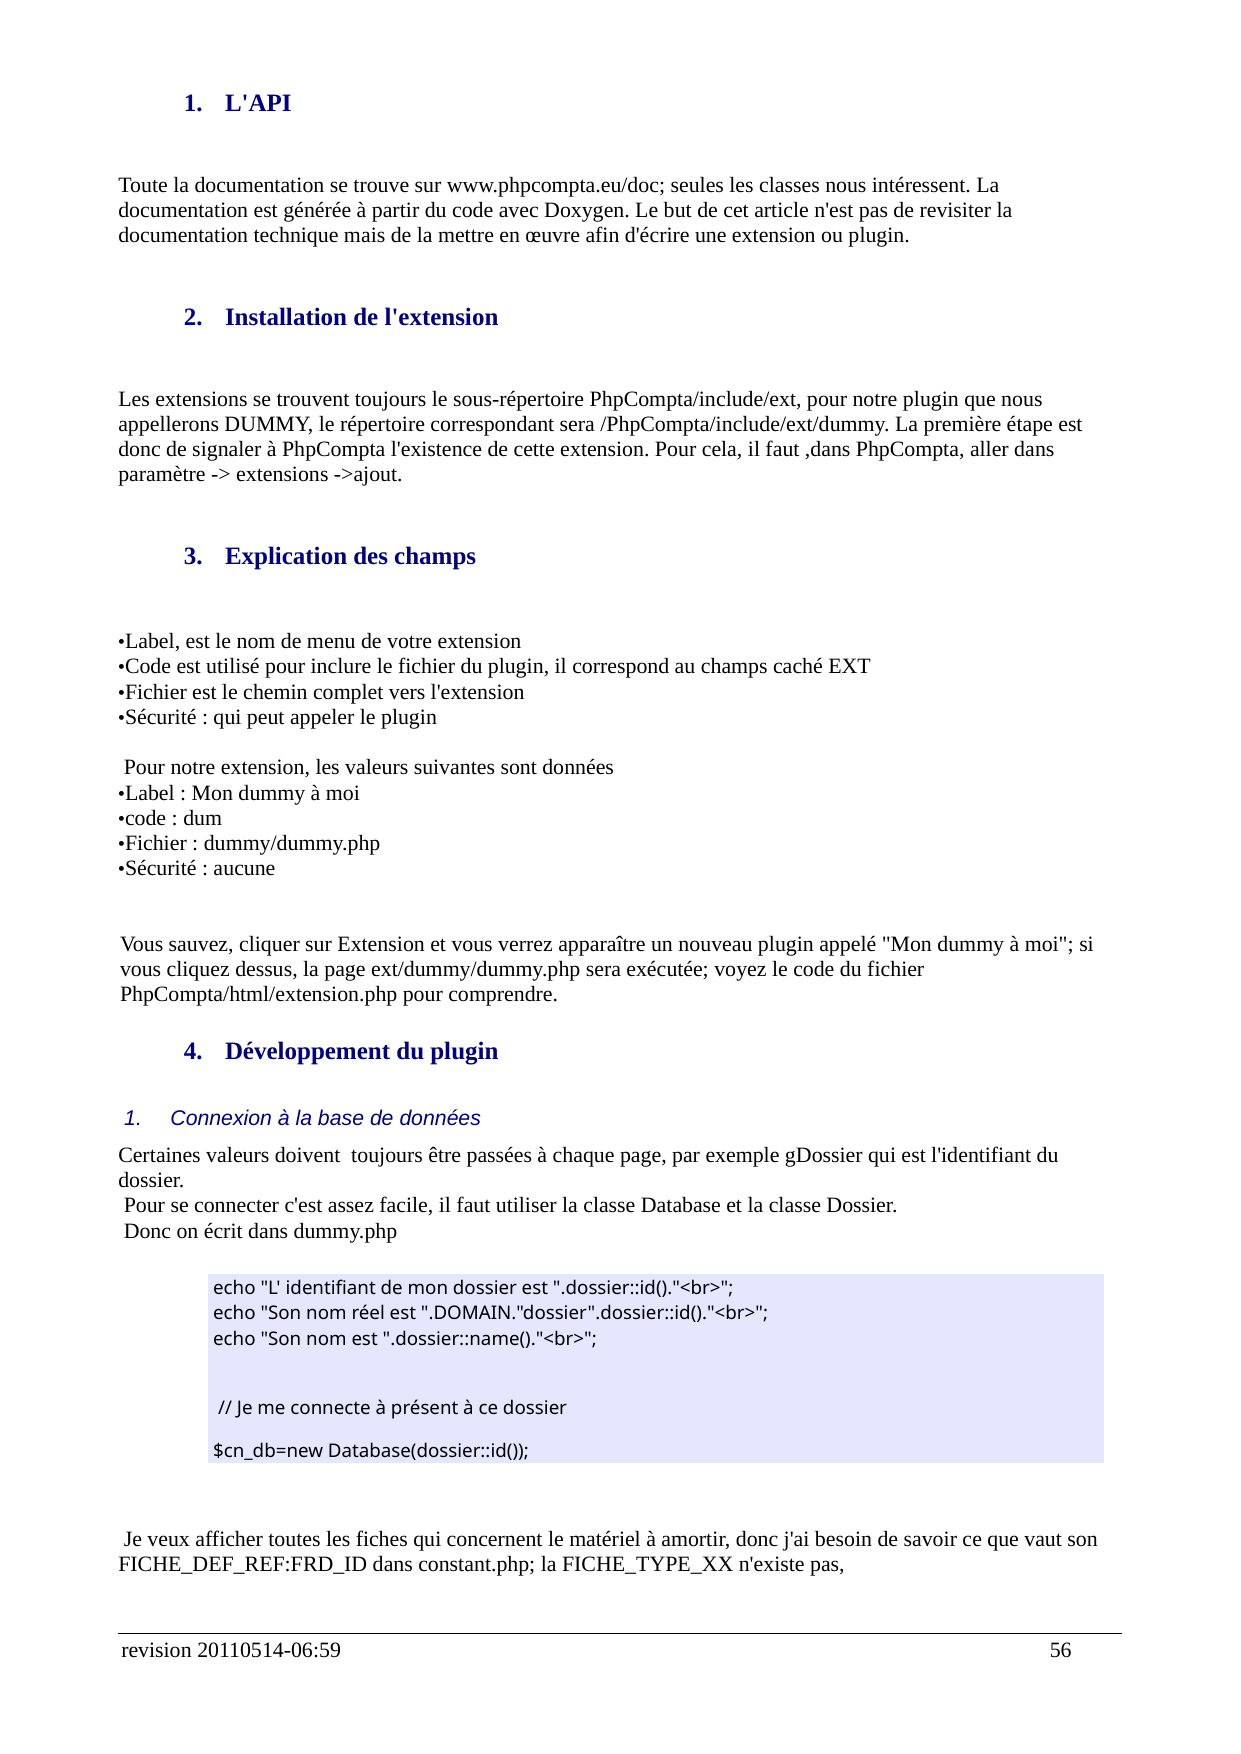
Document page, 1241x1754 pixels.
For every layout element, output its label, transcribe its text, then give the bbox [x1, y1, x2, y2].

subtitle Installation de l'extension [177, 302, 1122, 331]
text Pour notre extension, les valeurs suivantes sont données [118, 754, 1122, 779]
list Sécurité : aucune [118, 855, 1122, 880]
list Fichier est le chemin complet vers l'extension [118, 679, 1122, 704]
list Fichier : dummy/dummy.php [118, 830, 1122, 855]
text Certaines valeurs doivent toujours être passées à chaque page, par exemple gDossier qui est l'identifiant du dossier. [118, 1142, 1122, 1192]
text Donc on écrit dans dummy.php [118, 1218, 1122, 1243]
text echo "L' identifiant de mon dossier est ".dossier::id()."<br>"; echo "Son nom réel est ".DOMAIN."dossier".dossier::id()."<br>"; echo "Son nom est ".dossier::name()."<br>"; [208, 1274, 1104, 1376]
text Toute la documentation se trouve sur www.phpcompta.eu/doc; seules les classes nous intéressent. La documentation est générée à partir du code avec Doxygen. Le but de cet article n'est pas de revisiter la documentation technique mais de la mettre en œuvre afin d'écrire une extension ou plugin. [118, 147, 1122, 273]
list Sécurité : qui peut appeler le plugin [118, 704, 1122, 754]
list code : dum [118, 805, 1122, 830]
list Vous sauvez, cliquer sur Extension et vous verrez apparaître un nouveau plugin appelé "Mon dummy à moi"; si vous cliquez dessus, la page ext/dummy/dummy.php sera exécutée; voyez le code du fichier PhpCompta/html/extension.php pour comprendre. [118, 880, 1122, 1006]
text Je veux afficher toutes les fiches qui concernent le matériel à amortir, donc j'ai besoin de savoir ce que vaut son FICHE_DEF_REF:FRD_ID dans constant.php; la FICHE_TYPE_XX n'existe pas, [118, 1501, 1122, 1576]
text // Je me connecte à présent à ce dossier [208, 1394, 1104, 1420]
subtitle Explication des champs [177, 541, 1122, 599]
subtitle Connexion à la base de données [118, 1106, 1122, 1130]
subtitle Développement du plugin [177, 1036, 1122, 1064]
text $cn_db=new Database(dossier::id()); [208, 1438, 1104, 1463]
subtitle L'API [177, 88, 1122, 117]
list Label, est le nom de menu de votre extension [118, 628, 1122, 653]
list Code est utilisé pour inclure le fichier du plugin, il correspond au champs caché EXT [118, 653, 1122, 679]
text Pour se connecter c'est assez facile, il faut utiliser la classe Database et la classe Dossier. [118, 1192, 1122, 1218]
text Les extensions se trouvent toujours le sous-répertoire PhpCompta/include/ext, pour notre plugin que nous appellerons DUMMY, le répertoire correspondant sera /PhpCompta/include/ext/dummy. La première étape est donc de signaler à PhpCompta l'existence de cette extension. Pour cela, il faut ,dans PhpCompta, aller dans paramètre -> extensions ->ajout. [118, 361, 1122, 512]
list Label : Mon dummy à moi [118, 779, 1122, 805]
